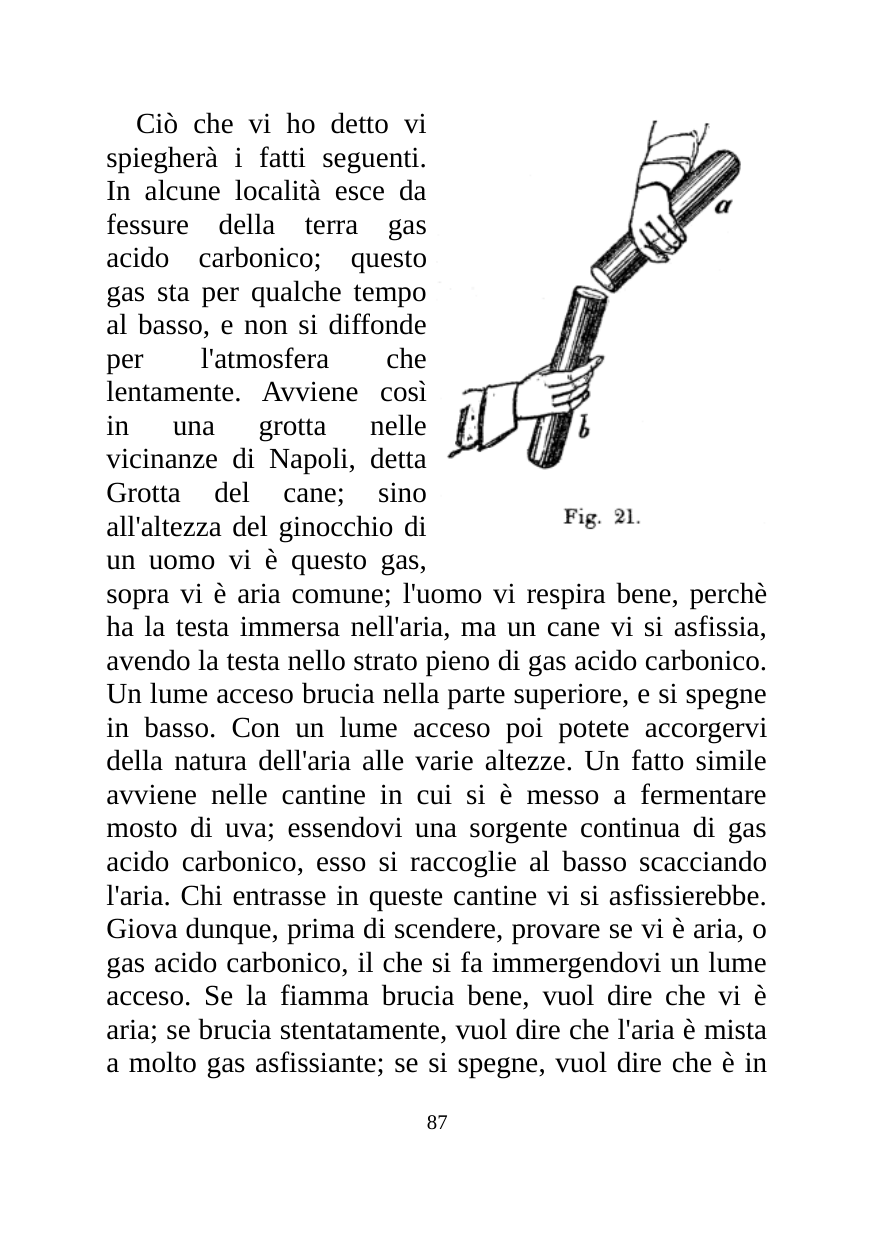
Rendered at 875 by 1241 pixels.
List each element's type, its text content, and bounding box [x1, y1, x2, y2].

text Ciò che vi ho detto vi spiegherà i fatti seguenti. In alcune località esce da fessure della terra gas acido carbonico; questo gas sta per qualche tempo al basso, e non si diffonde per l'atmosfera che lentamente. Avviene così in una grotta nelle vicinanze di Napoli, detta Grotta del cane; sino all'altezza del ginocchio di un uomo vi è questo gas, sopra vi è aria comune; l'uomo vi respira bene, perchè ha la testa immersa nell'aria, ma un cane vi si asfissia, avendo la testa nello strato pieno di gas acido carbonico. Un lume acceso brucia nella parte superiore, e si spegne in basso. Con un lume acceso poi potete accorgervi della natura dell'aria alle varie altezze. Un fatto simile avviene nelle cantine in cui si è messo a fermentare mosto di uva; essendovi una sorgente continua di gas acido carbonico, esso si raccoglie al basso scacciando l'aria. Chi entrasse in queste cantine vi si asfissierebbe. Giova dunque, prima di scendere, provare se vi è aria, o gas acido carbonico, il che si fa immergendovi un lume acceso. Se la fiamma brucia bene, vuol dire che vi è aria; se brucia stentatamente, vuol dire che l'aria è mista a molto gas asfissiante; se si spegne, vuol dire che è in [106, 106, 768, 1079]
picture [427, 106, 768, 544]
